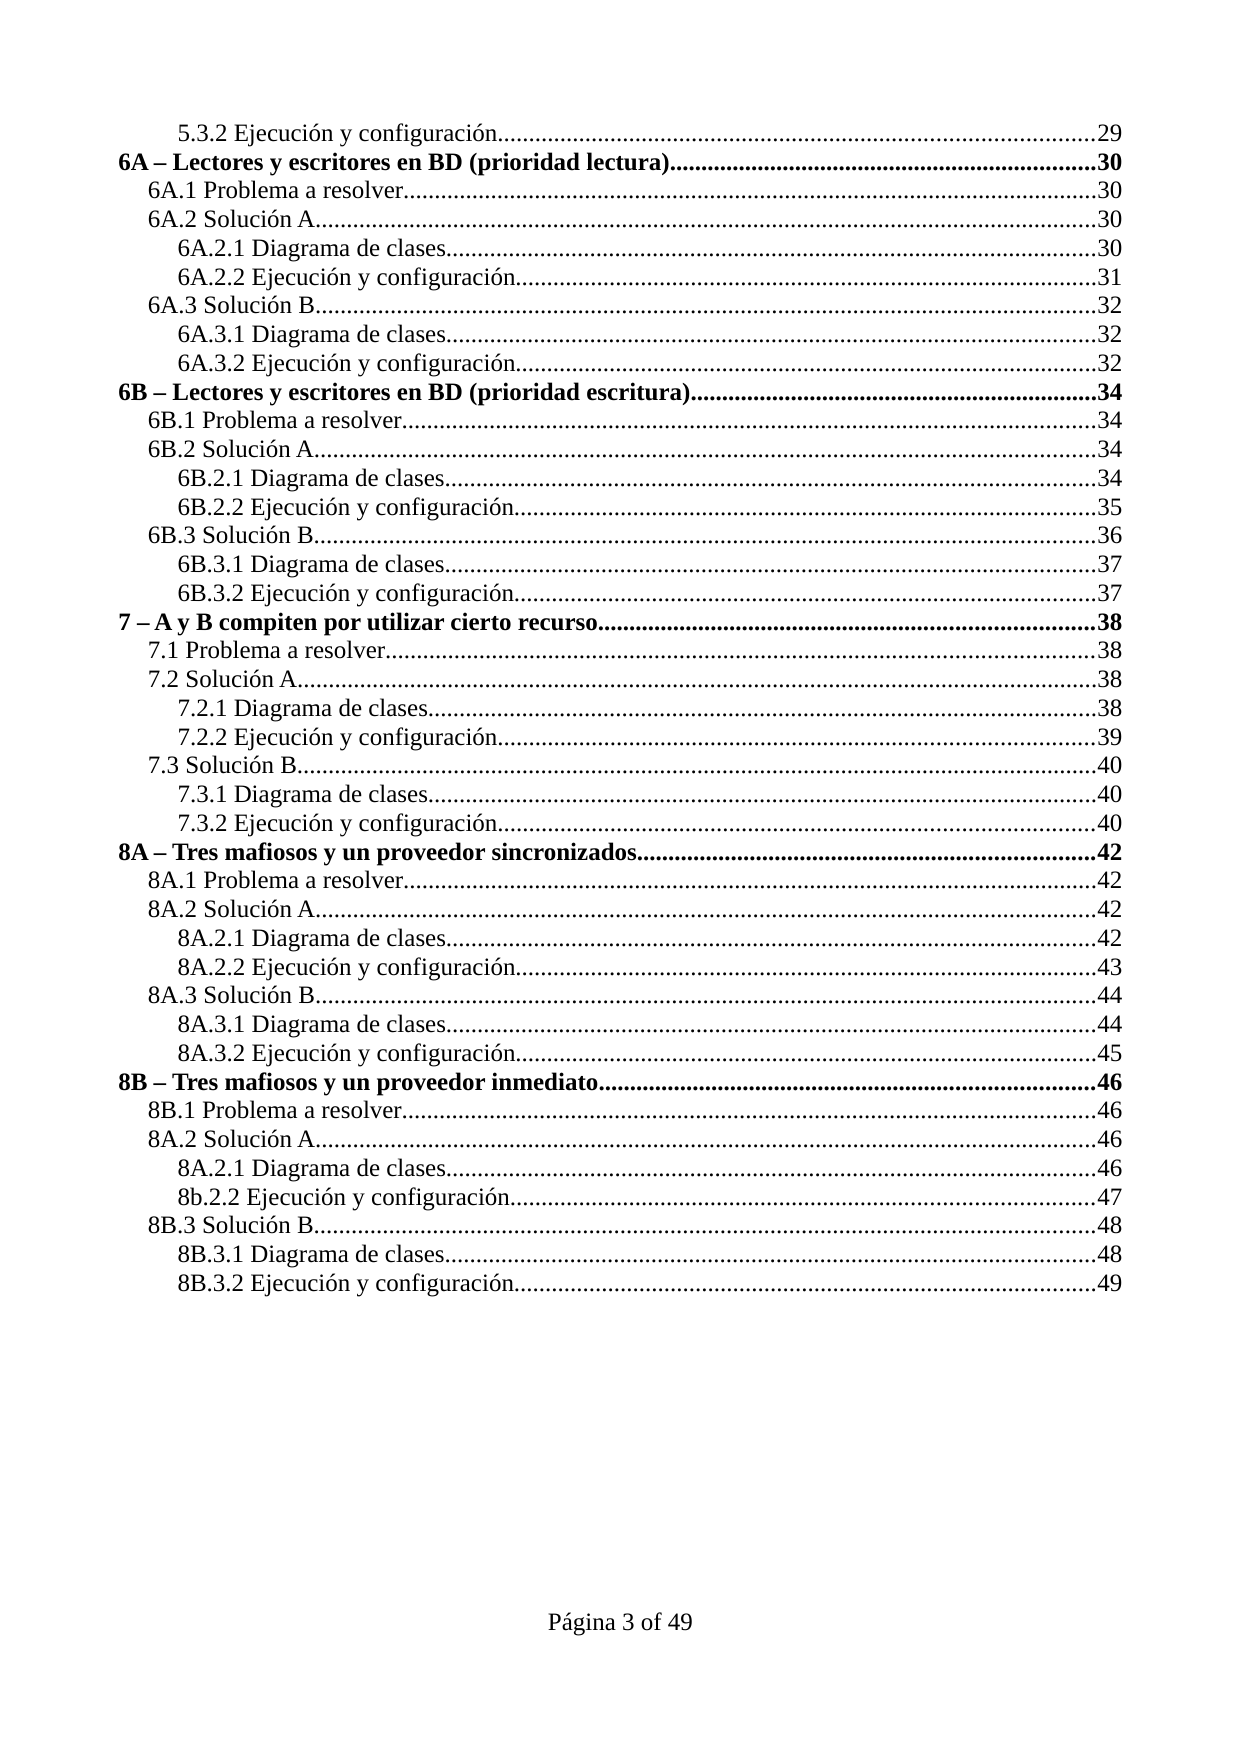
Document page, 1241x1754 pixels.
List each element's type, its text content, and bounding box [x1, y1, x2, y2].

text 6B.3 Solución B 36 [148, 521, 1122, 549]
text 8B.1 Problema a resolver 46 [148, 1096, 1122, 1124]
text 8A.1 Problema a resolver 42 [148, 866, 1122, 894]
text 6A – Lectores y escritores en BD (prioridad lectura) 30 [118, 147, 1122, 176]
text 8A – Tres mafiosos y un proveedor sincronizados 42 [118, 837, 1122, 866]
text 8A.3 Solución B 44 [148, 981, 1122, 1009]
text 7.3.2 Ejecución y configuración 40 [177, 808, 1122, 837]
text 6B.2.1 Diagrama de clases 34 [177, 463, 1122, 492]
text 7.2.1 Diagrama de clases 38 [177, 693, 1122, 722]
text 7.2.2 Ejecución y configuración 39 [177, 722, 1122, 751]
text 8A.3.2 Ejecución y configuración 45 [177, 1038, 1122, 1067]
text 7.1 Problema a resolver 38 [148, 636, 1122, 664]
text 8B.3 Solución B 48 [148, 1211, 1122, 1239]
text 6A.3.2 Ejecución y configuración 32 [177, 348, 1122, 377]
text 8b.2.2 Ejecución y configuración 47 [177, 1182, 1122, 1211]
text 8A.2.1 Diagrama de clases 42 [177, 923, 1122, 952]
text 7.3 Solución B 40 [148, 751, 1122, 779]
text 8B.3.1 Diagrama de clases 48 [177, 1239, 1122, 1268]
text 6A.1 Problema a resolver 30 [148, 176, 1122, 204]
text 8A.2.2 Ejecución y configuración 43 [177, 952, 1122, 981]
text 6A.3.1 Diagrama de clases 32 [177, 319, 1122, 348]
text 8A.2.1 Diagrama de clases 46 [177, 1153, 1122, 1182]
text 6B.3.1 Diagrama de clases 37 [177, 549, 1122, 578]
text 6B.2 Solución A 34 [148, 434, 1122, 463]
text 7 – A y B compiten por utilizar cierto recurso 38 [118, 607, 1122, 636]
text 6B.2.2 Ejecución y configuración 35 [177, 492, 1122, 521]
text 8B.3.2 Ejecución y configuración 49 [177, 1268, 1122, 1297]
text 6A.2.1 Diagrama de clases 30 [177, 233, 1122, 262]
text 8A.3.1 Diagrama de clases 44 [177, 1009, 1122, 1038]
text 5.3.2 Ejecución y configuración 29 [177, 118, 1122, 147]
text 8B – Tres mafiosos y un proveedor inmediato 46 [118, 1067, 1122, 1096]
text 6B.1 Problema a resolver 34 [148, 406, 1122, 434]
text 7.2 Solución A 38 [148, 664, 1122, 693]
text 8A.2 Solución A 46 [148, 1124, 1122, 1153]
text 6A.2 Solución A 30 [148, 204, 1122, 233]
text 6B – Lectores y escritores en BD (prioridad escritura) 34 [118, 377, 1122, 406]
text 7.3.1 Diagrama de clases 40 [177, 779, 1122, 808]
text 6A.3 Solución B 32 [148, 291, 1122, 319]
text 6B.3.2 Ejecución y configuración 37 [177, 578, 1122, 607]
text 6A.2.2 Ejecución y configuración 31 [177, 262, 1122, 291]
text 8A.2 Solución A 42 [148, 894, 1122, 923]
